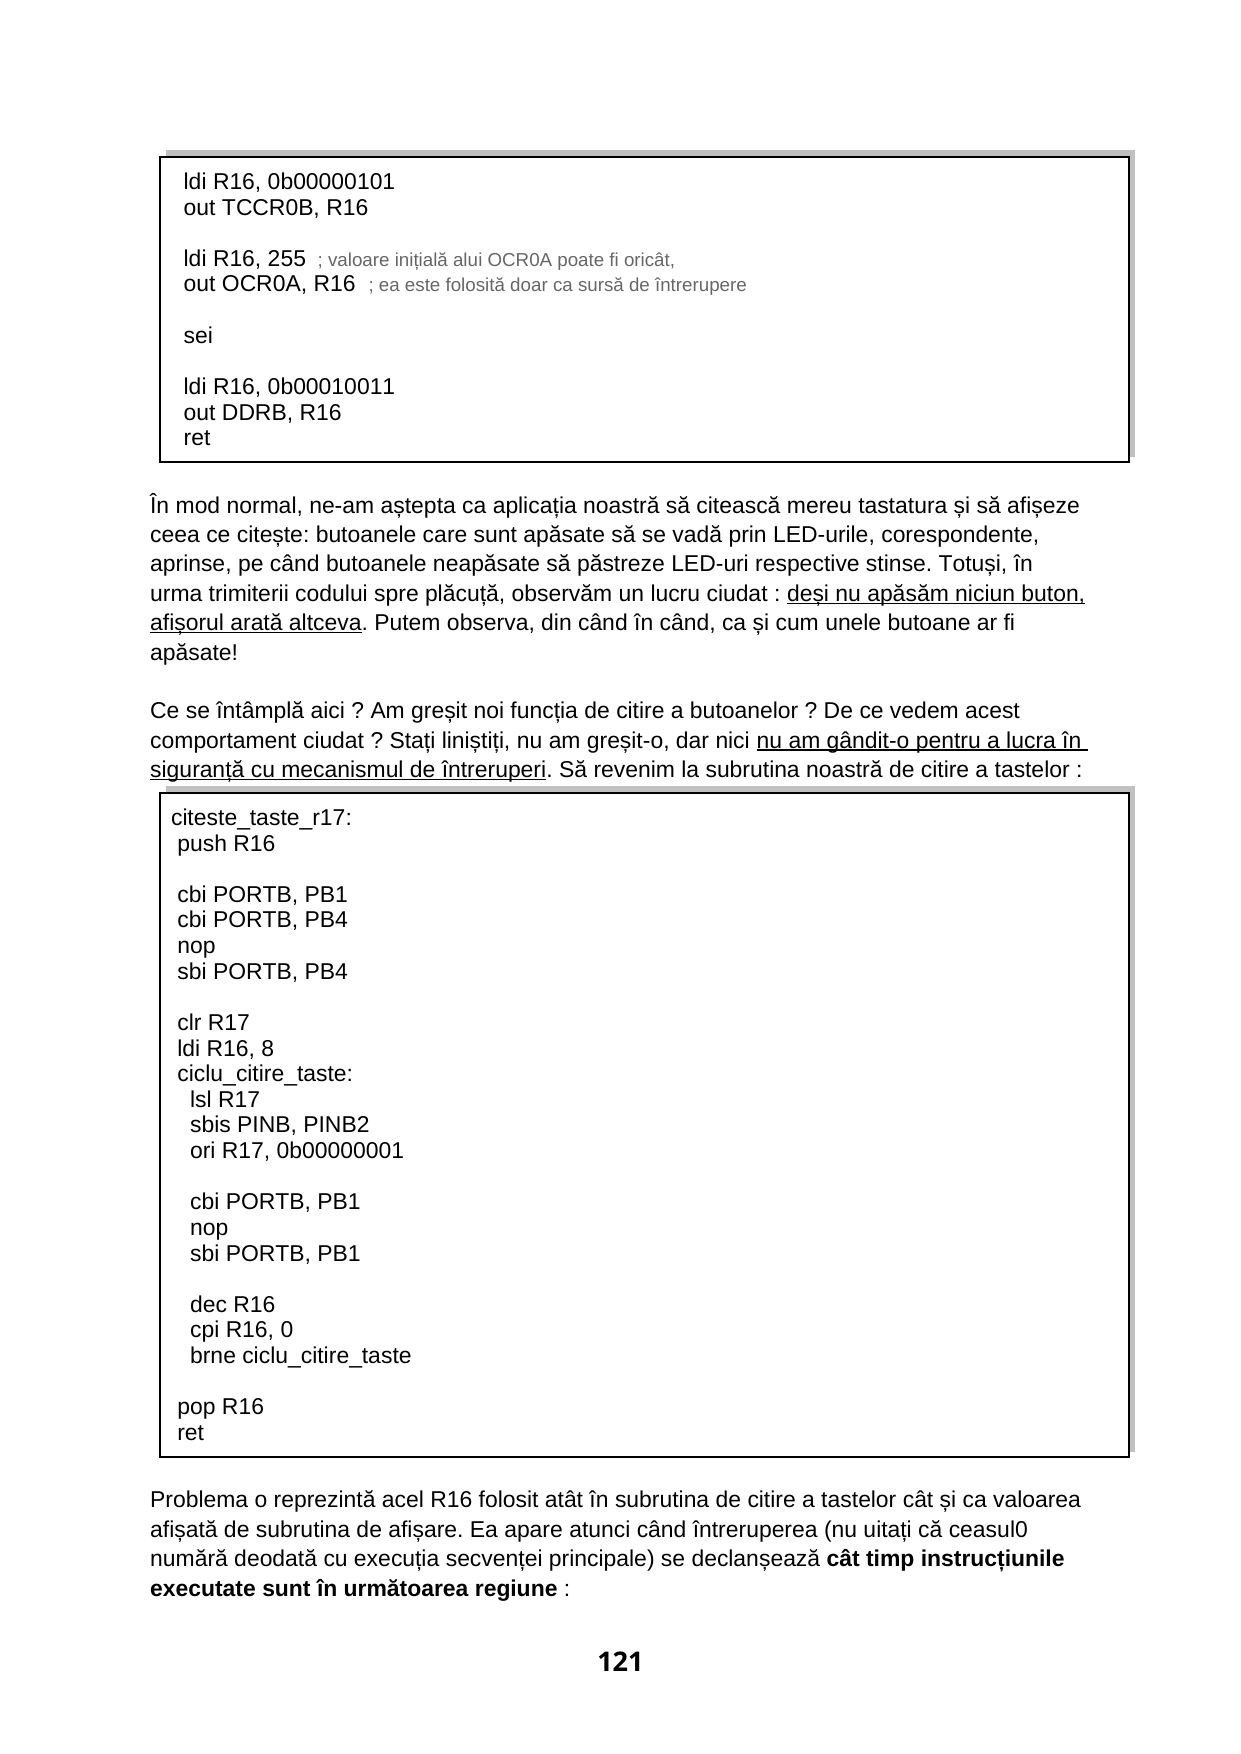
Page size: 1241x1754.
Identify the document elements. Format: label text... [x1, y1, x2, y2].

text Ce se întâmplă aici ? Am greșit noi funcția de citire a butoanelor ? De ce vedem acest comportament ciudat ? Stați liniștiți, nu am greșit-o, dar nici nu am gândit-o pentru a lucra în siguranță cu mecanismul de întreruperi. Să revenim la subrutina noastră de citire a tastelor : [150, 698, 1091, 782]
table_header citeste_taste_r17: push R16 cbi PORTB, PB1 cbi PORTB, PB4 nop sbi PORTB, PB4 clr R17 ldi R16, 8 ciclu_citire_taste: lsl R17 sbis PINB, PINB2 ori R17, 0b00000001 cbi PORTB, PB1 nop sbi PORTB, PB1 dec R16 cpi R16, 0 brne ciclu_citire_taste pop R16 ret [161, 794, 1128, 1456]
text În mod normal, ne-am aștepta ca aplicația noastră să citească mereu tastatura și să afișeze ceea ce citește: butoanele care sunt apăsate să se vadă prin LED-urile, corespondente, aprinse, pe când butoanele neapăsate să păstreze LED-uri respective stinse. Totuși, în urma trimiterii codului spre plăcuță, observăm un lucru ciudat : deși nu apăsăm niciun buton, afișorul arată altceva. Putem observa, din când în când, ca și cum unele butoane ar fi apăsate! [150, 492, 1091, 665]
table_header ldi R16, 0b00000101 out TCCR0B, R16 ldi R16, 255 ; valoare inițială alui OCR0A poate fi oricât, out OCR0A, R16 ; ea este folosită doar ca sursă de întrerupere sei ldi R16, 0b00010011 out DDRB, R16 ret [161, 158, 1128, 461]
text Problema o reprezintă acel R16 folosit atât în subrutina de citire a tastelor cât și ca valoarea afișată de subrutina de afișare. Ea apare atunci când întreruperea (nu uitați că ceasul0 numără deodată cu execuția secvenței principale) se declanșează cât timp instrucțiunile executate sunt în următoarea regiune : [150, 1487, 1091, 1601]
